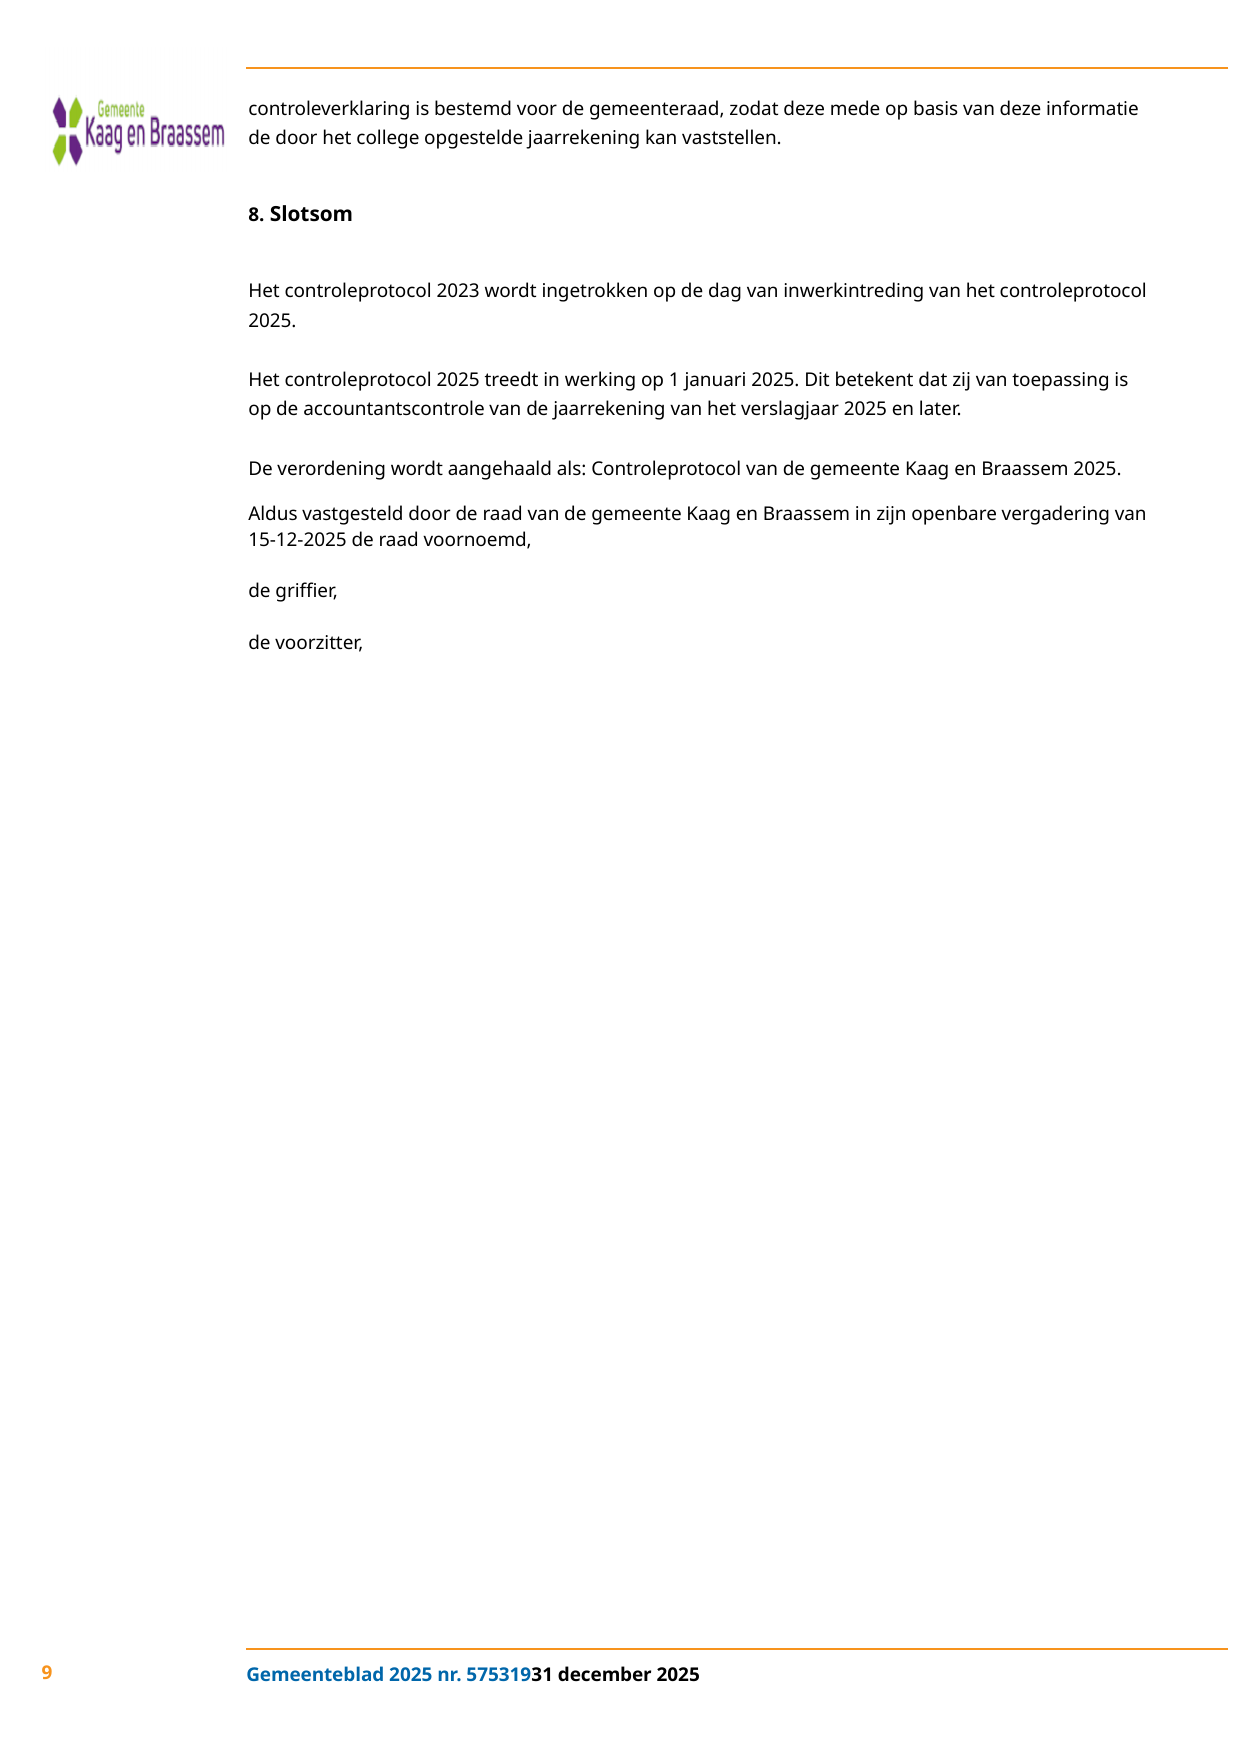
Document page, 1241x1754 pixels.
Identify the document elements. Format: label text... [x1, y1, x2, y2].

text Het controleprotocol 2023 wordt ingetrokken op de dag van inwerkintreding van het controleprotocol 2025. [248, 277, 1152, 333]
text Aldus vastgesteld door de raad van de gemeente Kaag en Braassem in zijn openbare vergadering van 15-12-2025 de raad voornoemd, [248, 500, 1152, 552]
picture [41, 47, 231, 172]
text De verordening wordt aangehaald als: Controleprotocol van de gemeente Kaag en Braassem 2025. [248, 455, 1152, 481]
text 8. Slotsom [248, 199, 1152, 228]
text de voorzitter, [248, 629, 1152, 655]
text controleverklaring is bestemd voor de gemeenteraad, zodat deze mede op basis van deze informatie de door het college opgestelde jaarrekening kan vaststellen. [248, 95, 1152, 150]
text de griffier, [248, 578, 1152, 603]
text Het controleprotocol 2025 treedt in werking op 1 januari 2025. Dit betekent dat zij van toepassing is op de accountantscontrole van de jaarrekening van het verslagjaar 2025 en later. [248, 366, 1152, 421]
